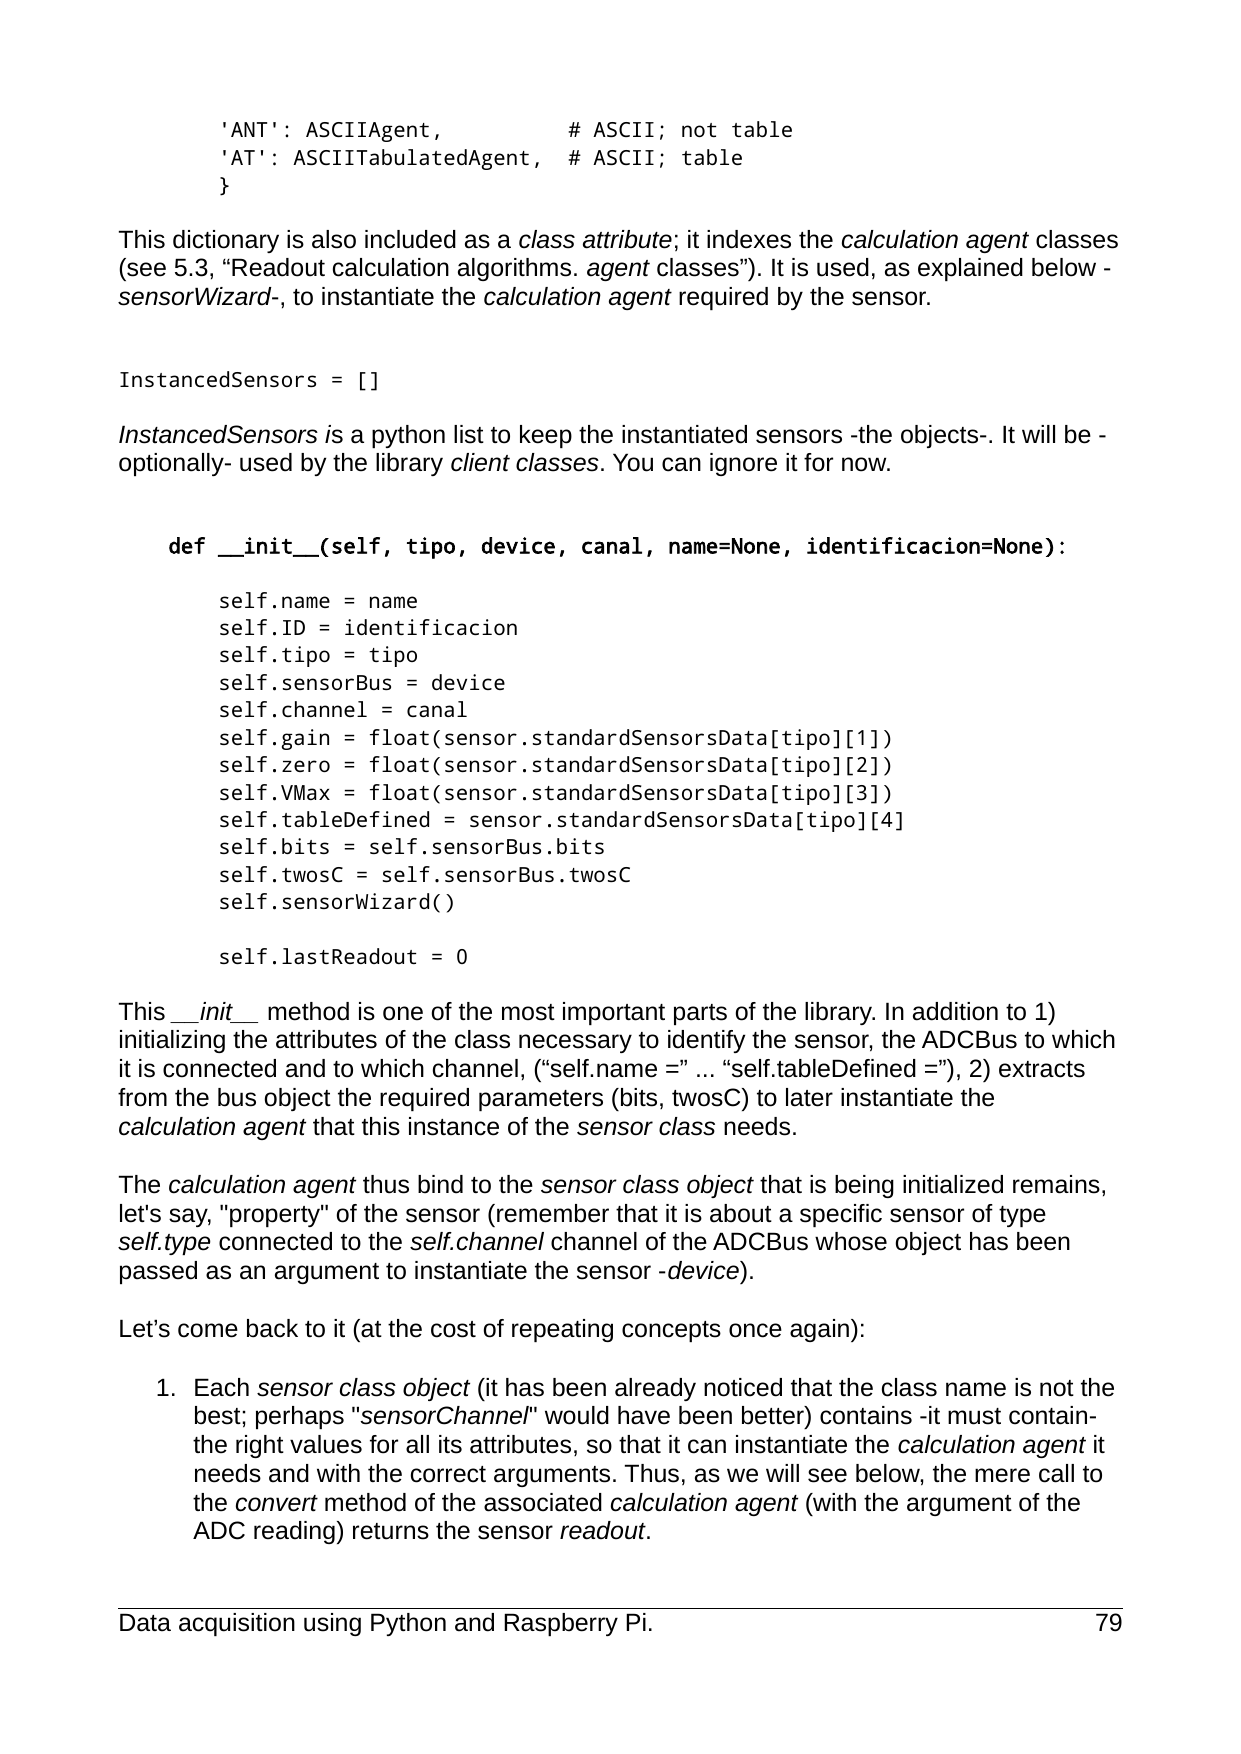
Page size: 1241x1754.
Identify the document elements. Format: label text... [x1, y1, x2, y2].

text self.bits = self.sensorBus.bits [118, 835, 1122, 860]
text This __init__ method is one of the most important parts of the library. In addition to 1) initializing the attributes of the class necessary to identify the sensor, the ADCBus to which it is connected and to which channel, (“self.name =” ... “self.tableDefined =”), 2) extracts from the bus object the required parameters (bits, twosC) to later instantiate the calculation agent that this instance of the sensor class needs. [118, 997, 1122, 1140]
text self.gain = float(sensor.standardSensorsData[tipo][1]) [118, 726, 1122, 750]
text This dictionary is also included as a class attribute; it indexes the calculation agent classes (see 5.3, “Readout calculation algorithms. agent classes”). It is used, as explained below -sensorWizard-, to instantiate the calculation agent required by the sensor. [118, 225, 1122, 311]
text Let’s come back to it (at the cost of repeating concepts once again): [118, 1314, 1122, 1343]
text self.channel = canal [118, 698, 1122, 723]
text self.twosC = self.sensorBus.twosC [118, 863, 1122, 887]
text } [118, 173, 1122, 197]
text InstancedSensors = [] [118, 368, 1122, 392]
text self.sensorBus = device [118, 671, 1122, 695]
list Each sensor class object (it has been already noticed that the class name is not the best; perhaps "sensorChannel" would have been better) contains -it must contain- the right values for all its attributes, so that it can instantiate the calculation agent it needs and with the correct arguments. Thus, as we will see below, the mere call to the convert method of the associated calculation agent (with the argument of the ADC reading) returns the sensor readout. [156, 1373, 1122, 1545]
text 'ANT': ASCIIAgent, # ASCII; not table [118, 118, 1122, 142]
text self.VMax = float(sensor.standardSensorsData[tipo][3]) [118, 781, 1122, 805]
text self.lastReadout = 0 [118, 945, 1122, 969]
text 'AT': ASCIITabulatedAgent, # ASCII; table [118, 146, 1122, 170]
text def __init__(self, tipo, device, canal, name=None, identificacion=None): [118, 534, 1122, 558]
text self.tipo = tipo [118, 643, 1122, 668]
text self.name = name [118, 589, 1122, 613]
text self.ID = identificacion [118, 616, 1122, 641]
text self.tableDefined = sensor.standardSensorsData[tipo][4] [118, 808, 1122, 832]
text self.zero = float(sensor.standardSensorsData[tipo][2]) [118, 753, 1122, 777]
text InstancedSensors is a python list to keep the instantiated sensors -the objects-. It will be -optionally- used by the library client classes. You can ignore it for now. [118, 419, 1122, 477]
text The calculation agent thus bind to the sensor class object that is being initialized remains, let's say, "property" of the sensor (remember that it is about a specific sensor of type self.type connected to the self.channel channel of the ADCBus whose object has been passed as an argument to instantiate the sensor -device). [118, 1170, 1122, 1285]
text self.sensorWizard() [118, 890, 1122, 914]
